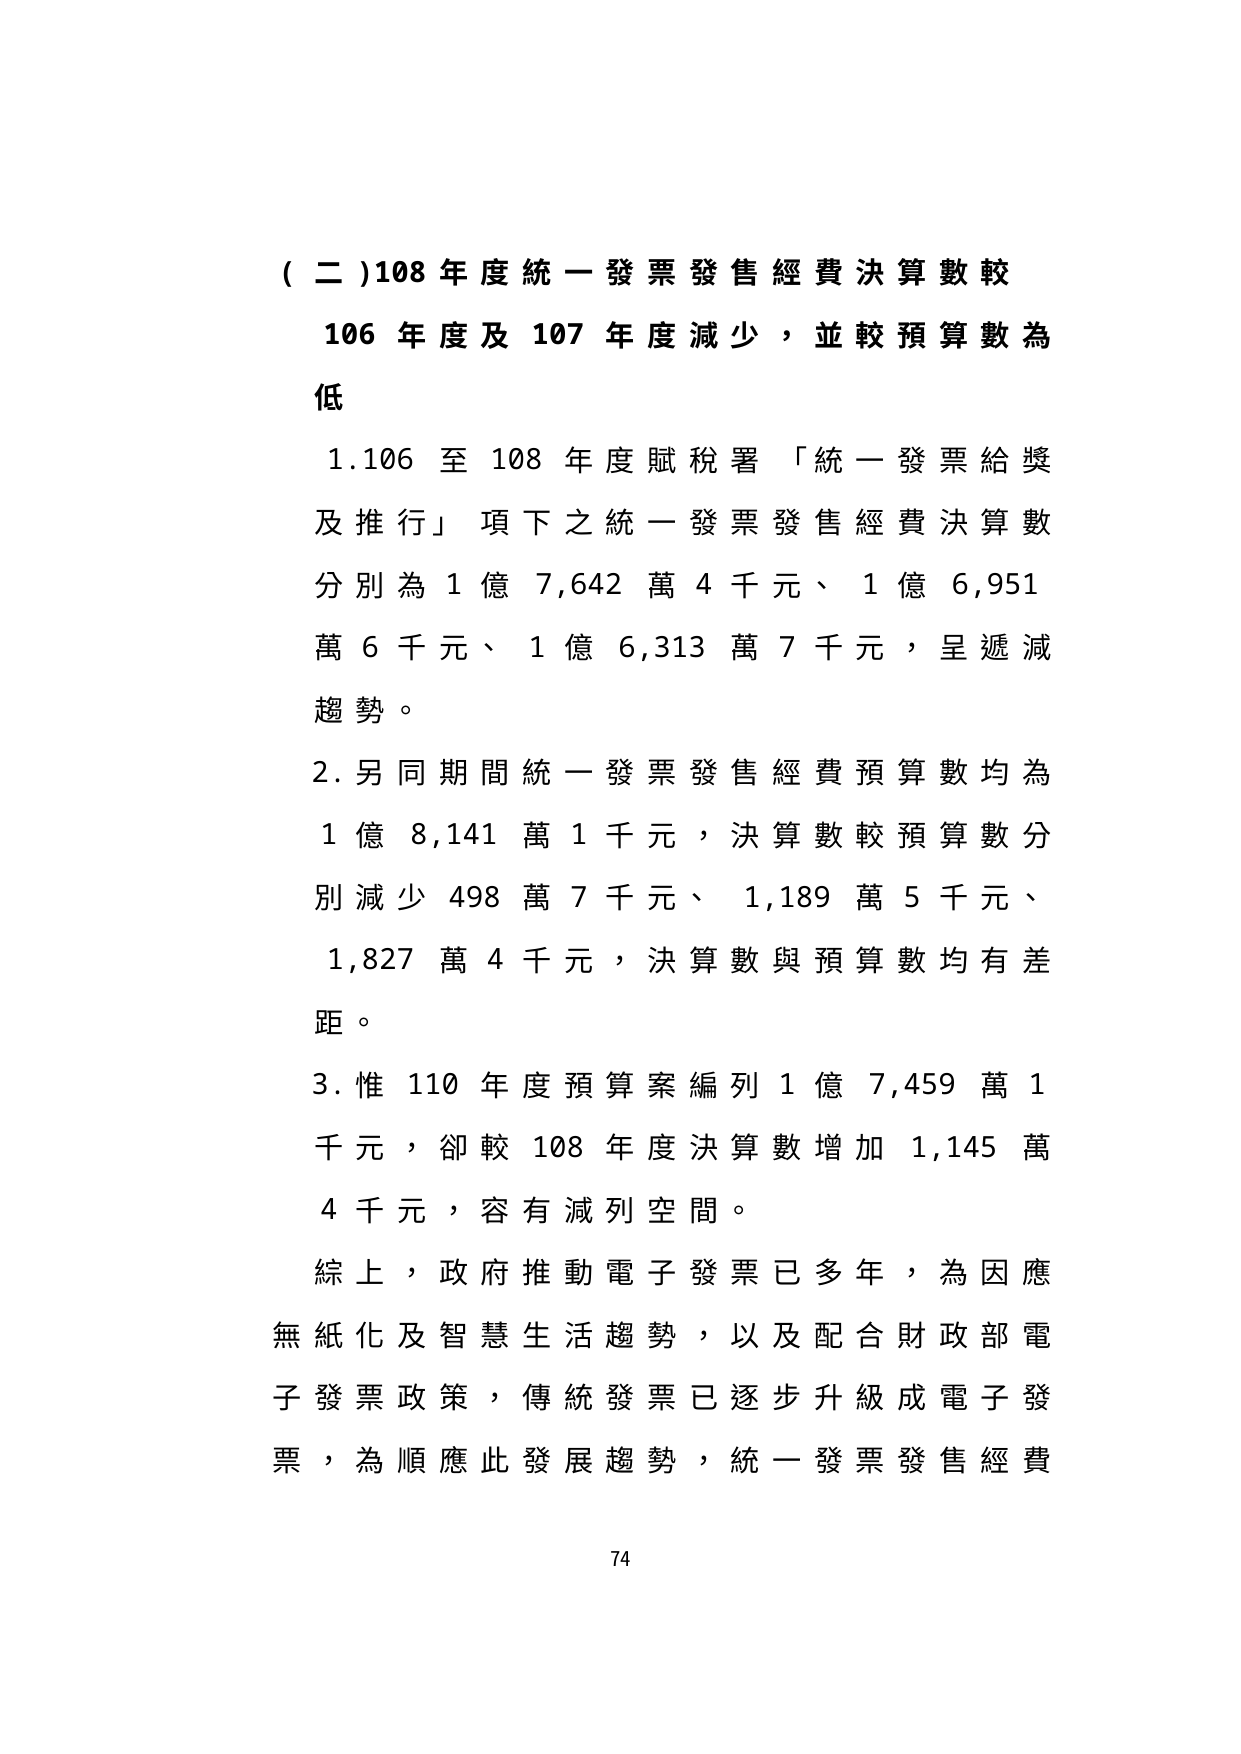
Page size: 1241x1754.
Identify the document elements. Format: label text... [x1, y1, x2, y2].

text (二)108年度統一發票發售經費決算數較106年度及107年度減少，並較預算數為低 [242, 229, 1058, 417]
text 綜上，政府推動電子發票已多年，為因應無紙化及智慧生活趨勢，以及配合財政部電子發票政策，傳統發票已逐步升級成電子發票，為順應此發展趨勢，統一發票發售經費 [242, 1229, 1058, 1479]
text 2.另同期間統一發票發售經費預算數均為1億8,141萬1千元，決算數較預算數分別減少498萬7千元、1,189萬5千元、1,827萬4千元，決算數與預算數均有差距。 [271, 729, 1058, 1042]
text 1.106至108年度賦稅署「統一發票給獎及推行」項下之統一發票發售經費決算數分別為1億7,642萬4千元、1億6,951萬6千元、1億6,313萬7千元，呈遞減趨勢。 [271, 417, 1058, 729]
text 3.惟110年度預算案編列1億7,459萬1千元，卻較108年度決算數增加1,145萬4千元，容有減列空間。 [271, 1042, 1058, 1229]
